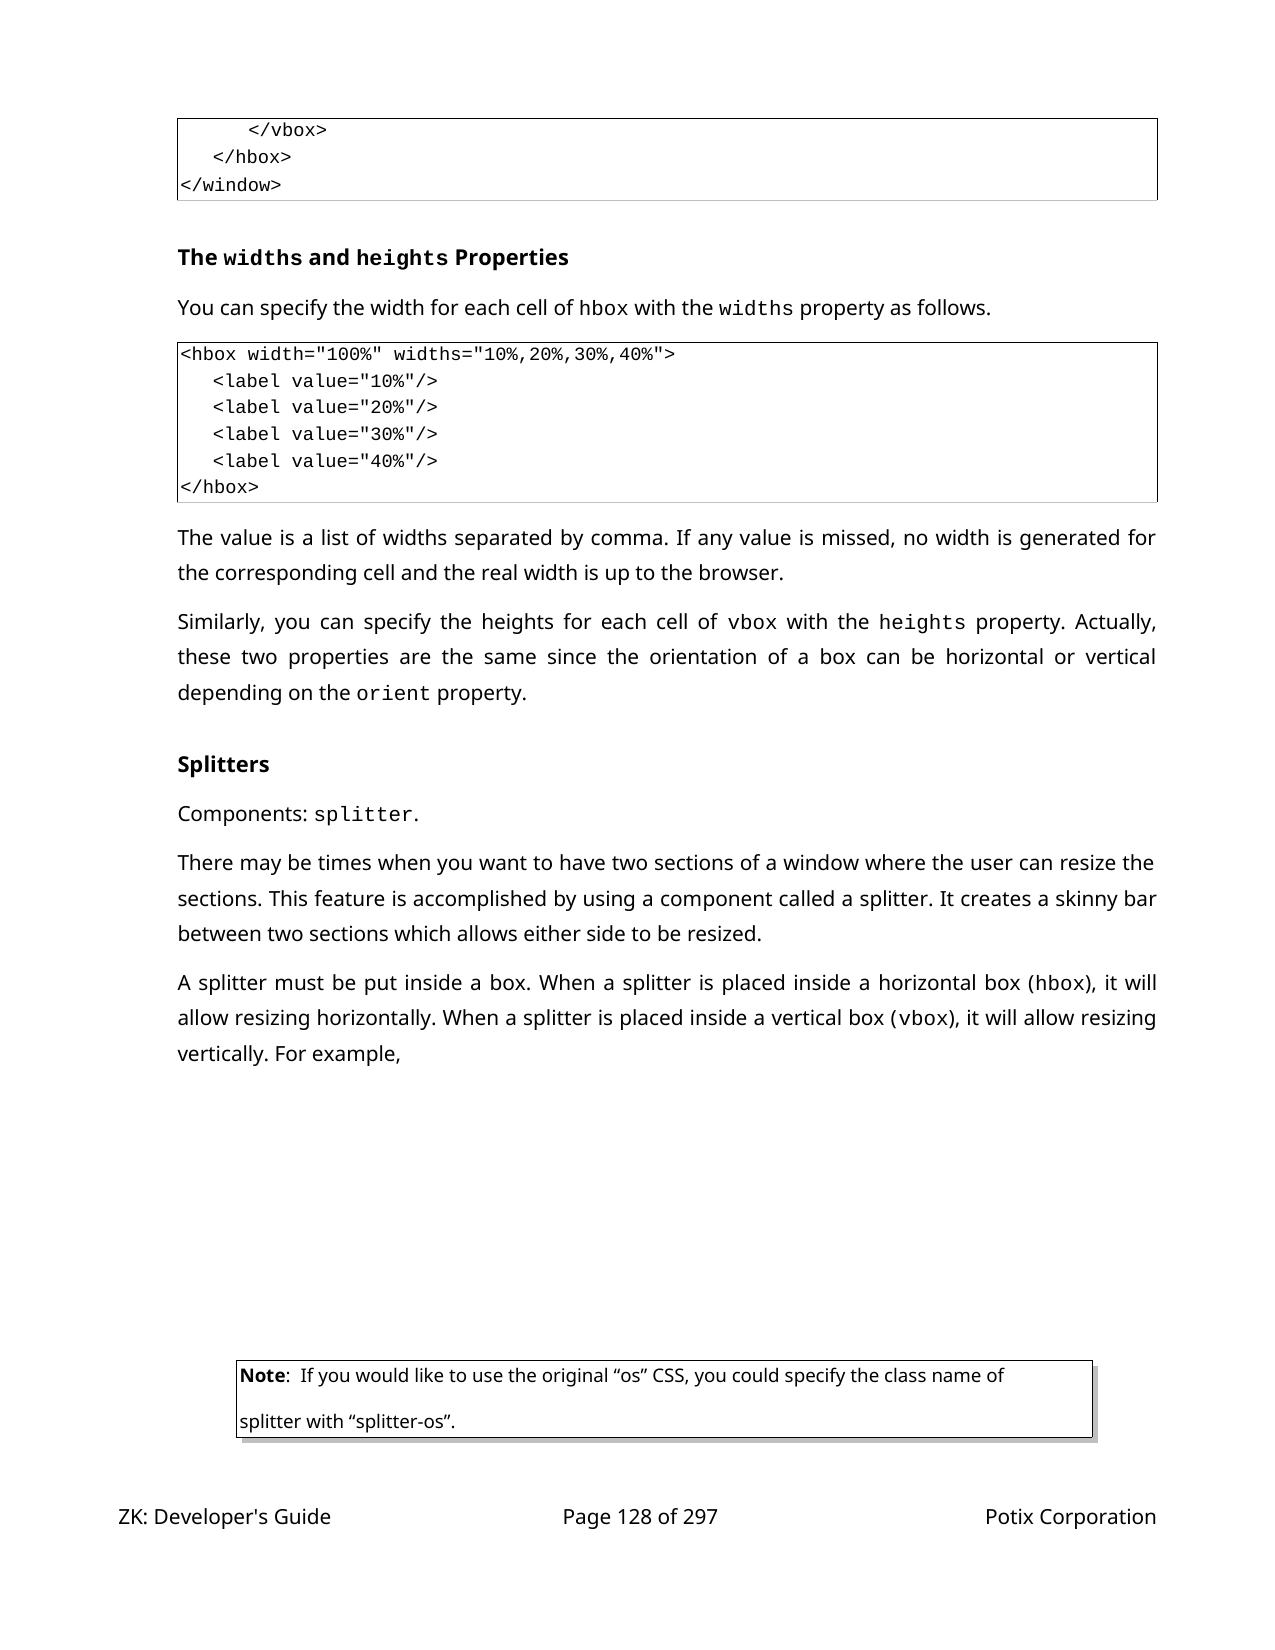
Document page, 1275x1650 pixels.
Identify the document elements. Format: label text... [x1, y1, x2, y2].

subtitle The widths and heights Properties [177, 242, 1157, 272]
text Components: splitter. [177, 799, 1157, 828]
subtitle Splitters [177, 749, 1157, 779]
text Note: If you would like to use the original “os” CSS, you could specify the class name of [237, 1361, 1092, 1388]
text </window> [178, 172, 1157, 200]
text </vbox> [178, 119, 1157, 142]
text The value is a list of widths separated by comma. If any value is missed, no width is generated for the corresponding cell and the real width is up to the browser. [177, 523, 1157, 586]
text A splitter must be put inside a box. When a splitter is placed inside a horizontal box (hbox), it will allow resizing horizontally. When a splitter is placed inside a vertical box (vbox), it will allow resizing vertically. For example, [177, 968, 1157, 1067]
text <hbox width="100%" widths="10%,20%,30%,40%"> <label value="10%"/> <label value="20%"/> <label value="30%"/> <label value="40%"/> </hbox> [178, 343, 1157, 502]
text Similarly, you can specify the heights for each cell of vbox with the heights property. Actually, these two properties are the same since the orientation of a box can be horizontal or vertical depending on the orient property. [177, 607, 1157, 706]
text There may be times when you want to have two sections of a window where the user can resize the sections. This feature is accomplished by using a component called a splitter. It creates a skinny bar between two sections which allows either side to be resized. [177, 848, 1157, 947]
text splitter with “splitter-os”. [237, 1406, 1092, 1437]
text </hbox> [178, 145, 1157, 169]
text You can specify the width for each cell of hbox with the widths property as follows. [177, 293, 1157, 322]
